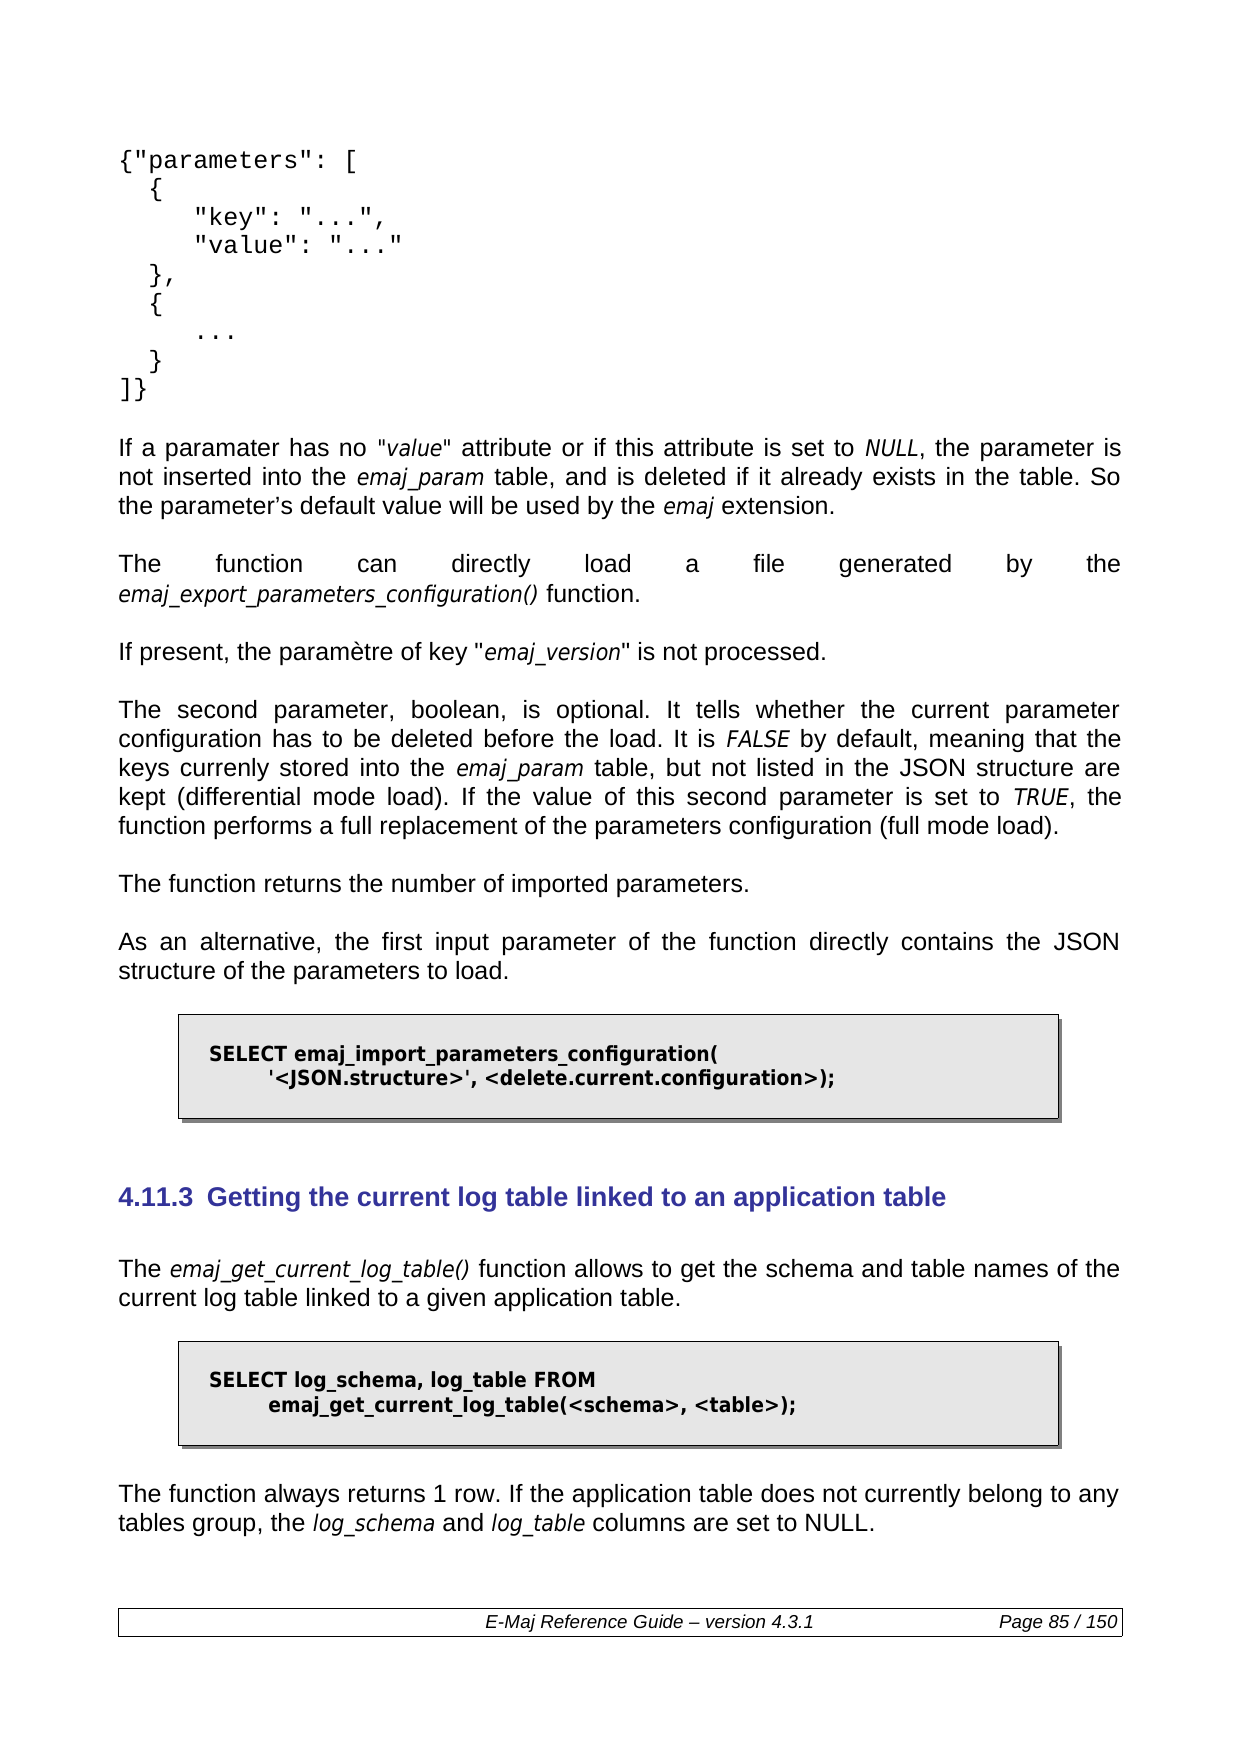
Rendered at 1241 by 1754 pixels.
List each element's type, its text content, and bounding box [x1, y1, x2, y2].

text If a paramater has no "value" attribute or if this attribute is set to NULL, the parameter is not inserted into the emaj_param table, and is deleted if it already exists in the table. So the parameter’s default value will be used by the emaj extension. [118, 433, 1122, 520]
text If present, the paramètre of key "emaj_version" is not processed. [118, 637, 1122, 666]
text { [118, 176, 1122, 204]
text }, [118, 261, 1122, 290]
text { [118, 290, 1122, 318]
text "key": "...", [118, 204, 1122, 233]
text ... [118, 318, 1122, 347]
text emaj_get_current_log_table(<schema>, <table>); [179, 1390, 1058, 1414]
text The second parameter, boolean, is optional. It tells whether the current parameter configuration has to be deleted before the load. It is FALSE by default, meaning that the keys currenly stored into the emaj_param table, but not listed in the JSON structure are kept (differential mode load). If the value of this second parameter is set to TRUE, the function performs a full replacement of the parameters configuration (full mode load). [118, 695, 1122, 840]
text } [118, 347, 1122, 376]
text The emaj_get_current_log_table() function allows to get the schema and table names of the current log table linked to a given application table. [118, 1254, 1122, 1312]
text {"parameters": [ [118, 147, 1122, 176]
text SELECT log_schema, log_table FROM [179, 1365, 1058, 1390]
text SELECT emaj_import_parameters_configuration( '<JSON.structure>', <delete.current.configuration>); [179, 1039, 1058, 1088]
text ]} [118, 376, 1122, 404]
text As an alternative, the first input parameter of the function directly contains the JSON structure of the parameters to load. [118, 927, 1122, 985]
subtitle Getting the current log table linked to an application table [118, 1181, 1122, 1212]
text The function returns the number of imported parameters. [118, 869, 1122, 898]
text The function can directly load a file generated by the emaj_export_parameters_configuration() function. [118, 549, 1122, 607]
text The function always returns 1 row. If the application table does not currently belong to any tables group, the log_schema and log_table columns are set to NULL. [118, 1479, 1122, 1537]
text "value": "..." [118, 233, 1122, 261]
